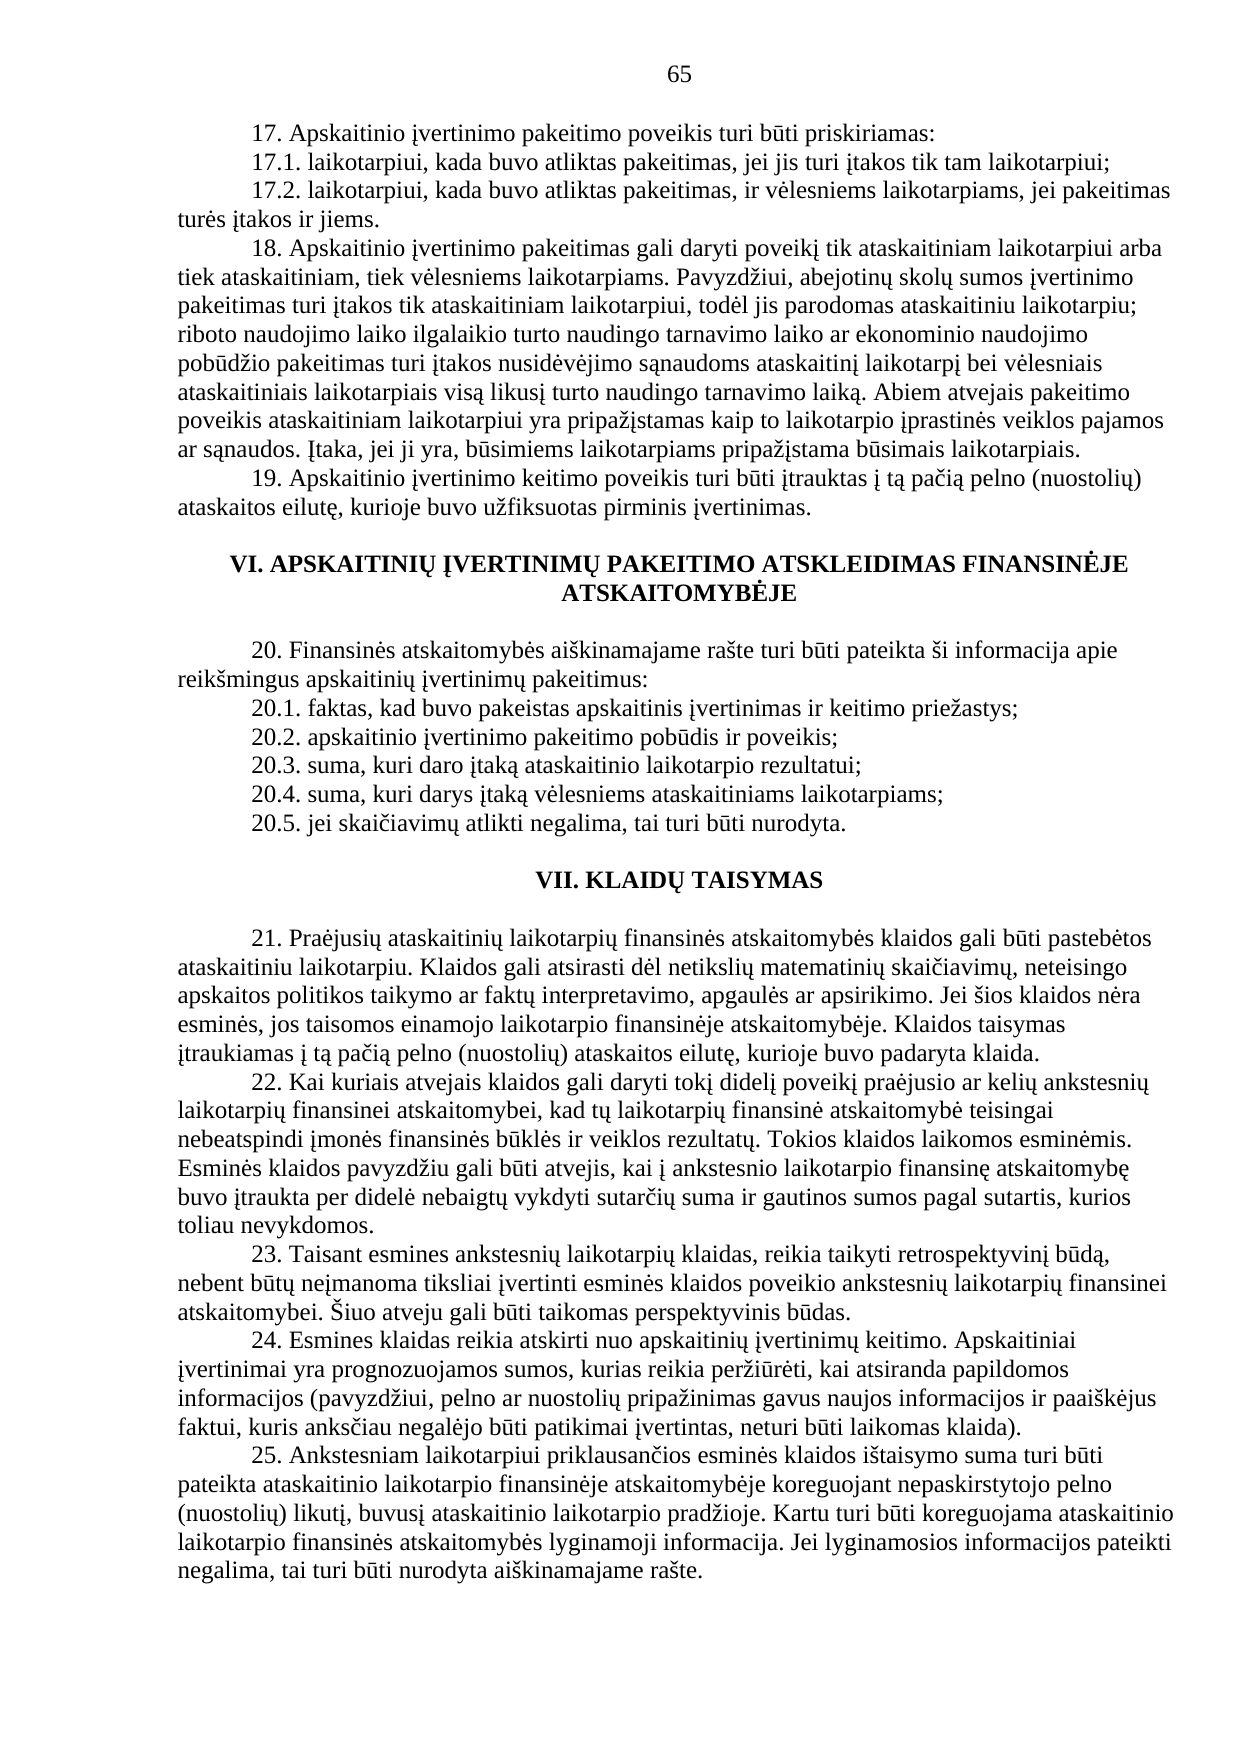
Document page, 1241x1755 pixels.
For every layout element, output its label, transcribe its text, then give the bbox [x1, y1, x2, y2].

text 19. Apskaitinio įvertinimo keitimo poveikis turi būti įtrauktas į tą pačią pelno (nuostolių) ataskaitos eilutę, kurioje buvo užfiksuotas pirminis įvertinimas. [177, 463, 1181, 521]
text 23. Taisant esmines ankstesnių laikotarpių klaidas, reikia taikyti retrospektyvinį būdą, nebent būtų neįmanoma tiksliai įvertinti esminės klaidos poveikio ankstesnių laikotarpių finansinei atskaitomybei. Šiuo atveju gali būti taikomas perspektyvinis būdas. [177, 1239, 1181, 1326]
text 20.4. suma, kuri darys įtaką vėlesniems ataskaitiniams laikotarpiams; [177, 779, 1181, 808]
text 18. Apskaitinio įvertinimo pakeitimas gali daryti poveikį tik ataskaitiniam laikotarpiui arba tiek ataskaitiniam, tiek vėlesniems laikotarpiams. Pavyzdžiui, abejotinų skolų sumos įvertinimo pakeitimas turi įtakos tik ataskaitiniam laikotarpiui, todėl jis parodomas ataskaitiniu laikotarpiu; riboto naudojimo laiko ilgalaikio turto naudingo tarnavimo laiko ar ekonominio naudojimo pobūdžio pakeitimas turi įtakos nusidėvėjimo sąnaudoms ataskaitinį laikotarpį bei vėlesniais ataskaitiniais laikotarpiais visą likusį turto naudingo tarnavimo laiką. Abiem atvejais pakeitimo poveikis ataskaitiniam laikotarpiui yra pripažįstamas kaip to laikotarpio įprastinės veiklos pajamos ar sąnaudos. Įtaka, jei ji yra, būsimiems laikotarpiams pripažįstama būsimais laikotarpiais. [177, 233, 1181, 463]
text 24. Esmines klaidas reikia atskirti nuo apskaitinių įvertinimų keitimo. Apskaitiniai įvertinimai yra prognozuojamos sumos, kurias reikia peržiūrėti, kai atsiranda papildomos informacijos (pavyzdžiui, pelno ar nuostolių pripažinimas gavus naujos informacijos ir paaiškėjus faktui, kuris anksčiau negalėjo būti patikimai įvertintas, neturi būti laikomas klaida). [177, 1326, 1181, 1441]
text 20.5. jei skaičiavimų atlikti negalima, tai turi būti nurodyta. [177, 808, 1181, 837]
text 17.1. laikotarpiui, kada buvo atliktas pakeitimas, jei jis turi įtakos tik tam laikotarpiui; [177, 147, 1181, 176]
text 20.2. apskaitinio įvertinimo pakeitimo pobūdis ir poveikis; [177, 722, 1181, 751]
text VI. APSKAITINIŲ ĮVERTINIMŲ PAKEITIMO ATSKLEIDIMAS FINANSINĖJE ATSKAITOMYBĖJE [177, 549, 1181, 607]
text VII. KLAIDŲ TAISYMAS [177, 866, 1181, 894]
text 21. Praėjusių ataskaitinių laikotarpių finansinės atskaitomybės klaidos gali būti pastebėtos ataskaitiniu laikotarpiu. Klaidos gali atsirasti dėl netikslių matematinių skaičiavimų, neteisingo apskaitos politikos taikymo ar faktų interpretavimo, apgaulės ar apsirikimo. Jei šios klaidos nėra esminės, jos taisomos einamojo laikotarpio finansinėje atskaitomybėje. Klaidos taisymas įtraukiamas į tą pačią pelno (nuostolių) ataskaitos eilutę, kurioje buvo padaryta klaida. [177, 923, 1181, 1067]
text 17. Apskaitinio įvertinimo pakeitimo poveikis turi būti priskiriamas: [177, 118, 1181, 147]
text 22. Kai kuriais atvejais klaidos gali daryti tokį didelį poveikį praėjusio ar kelių ankstesnių laikotarpių finansinei atskaitomybei, kad tų laikotarpių finansinė atskaitomybė teisingai nebeatspindi įmonės finansinės būklės ir veiklos rezultatų. Tokios klaidos laikomos esminėmis. Esminės klaidos pavyzdžiu gali būti atvejis, kai į ankstesnio laikotarpio finansinę atskaitomybę buvo įtraukta per didelė nebaigtų vykdyti sutarčių suma ir gautinos sumos pagal sutartis, kurios toliau nevykdomos. [177, 1067, 1181, 1239]
text 25. Ankstesniam laikotarpiui priklausančios esminės klaidos ištaisymo suma turi būti pateikta ataskaitinio laikotarpio finansinėje atskaitomybėje koreguojant nepaskirstytojo pelno (nuostolių) likutį, buvusį ataskaitinio laikotarpio pradžioje. Kartu turi būti koreguojama ataskaitinio laikotarpio finansinės atskaitomybės lyginamoji informacija. Jei lyginamosios informacijos pateikti negalima, tai turi būti nurodyta aiškinamajame rašte. [177, 1441, 1181, 1584]
text 20. Finansinės atskaitomybės aiškinamajame rašte turi būti pateikta ši informacija apie reikšmingus apskaitinių įvertinimų pakeitimus: [177, 636, 1181, 693]
text 20.3. suma, kuri daro įtaką ataskaitinio laikotarpio rezultatui; [177, 751, 1181, 779]
text 17.2. laikotarpiui, kada buvo atliktas pakeitimas, ir vėlesniems laikotarpiams, jei pakeitimas turės įtakos ir jiems. [177, 176, 1181, 233]
text 20.1. faktas, kad buvo pakeistas apskaitinis įvertinimas ir keitimo priežastys; [177, 693, 1181, 722]
